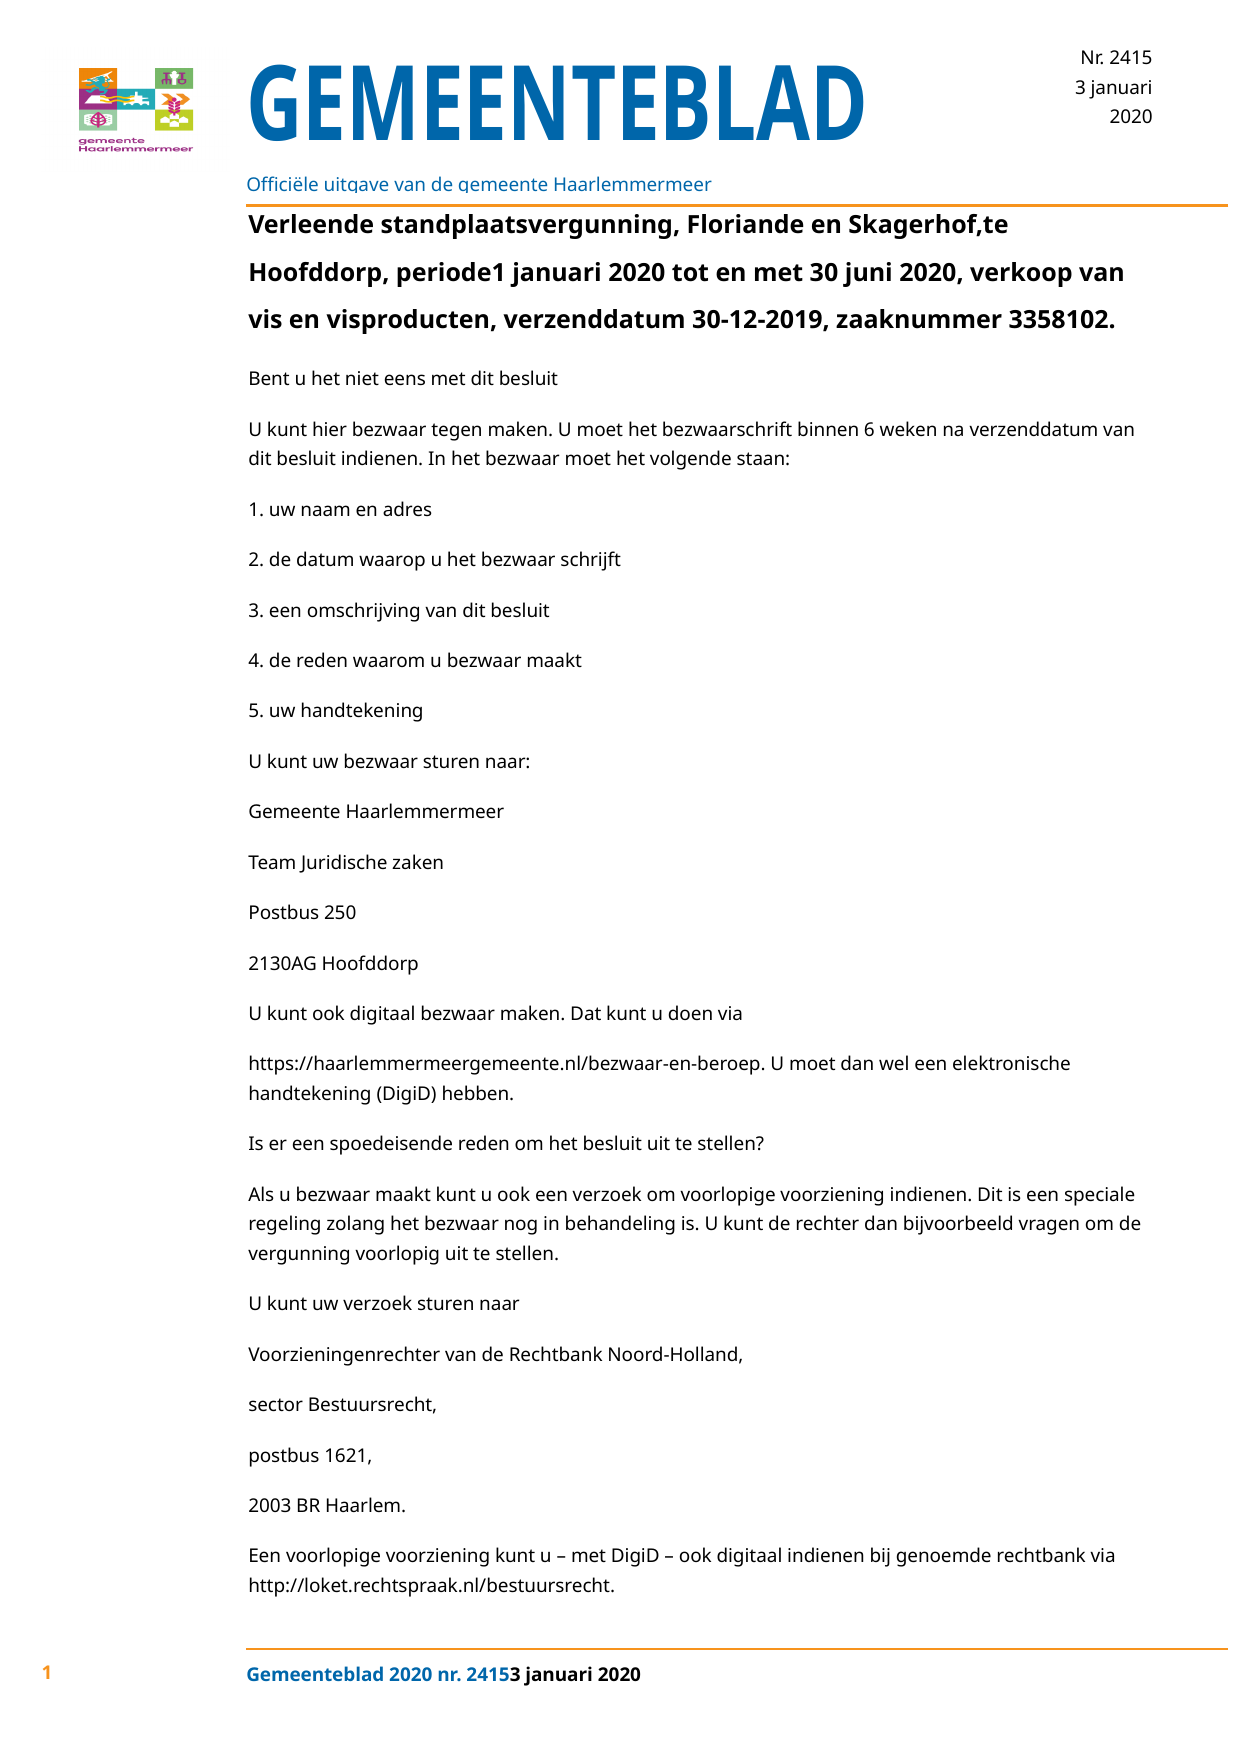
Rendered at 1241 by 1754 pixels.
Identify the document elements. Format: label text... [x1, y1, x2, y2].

text 2130AG Hoofddorp [248, 950, 1152, 975]
text postbus 1621, [248, 1442, 1152, 1467]
text 2003 BR Haarlem. [248, 1492, 1152, 1518]
text Bent u het niet eens met dit besluit [248, 366, 1152, 391]
text Verleende standplaatsvergunning, Floriande en Skagerhof,te Hoofddorp, periode1 januari 2020 tot en met 30 juni 2020, verkoop van vis en visproducten, verzenddatum 30-12-2019, zaaknummer 3358102. [248, 207, 1152, 336]
text Team Juridische zaken [248, 849, 1152, 874]
picture [41, 47, 231, 172]
text 2. de datum waarop u het bezwaar schrijft [248, 546, 1152, 572]
text Voorzieningenrechter van de Rechtbank Noord-Holland, [248, 1341, 1152, 1367]
text Een voorlopige voorziening kunt u – met DigiD – ook digitaal indienen bij genoemde rechtbank via http://loket.rechtspraak.nl/bestuursrecht. [248, 1543, 1152, 1598]
text U kunt uw verzoek sturen naar [248, 1291, 1152, 1316]
text 5. uw handtekening [248, 698, 1152, 723]
text https://haarlemmermeergemeente.nl/bezwaar-en-beroep. U moet dan wel een elektronische handtekening (DigiD) hebben. [248, 1051, 1152, 1106]
text 4. de reden waarom u bezwaar maakt [248, 647, 1152, 673]
text Is er een spoedeisende reden om het besluit uit te stellen? [248, 1131, 1152, 1156]
text 3. een omschrijving van dit besluit [248, 597, 1152, 622]
text Gemeente Haarlemmermeer [248, 798, 1152, 824]
text U kunt uw bezwaar sturen naar: [248, 748, 1152, 774]
text 1. uw naam en adres [248, 496, 1152, 522]
text U kunt hier bezwaar tegen maken. U moet het bezwaarschrift binnen 6 weken na verzenddatum van dit besluit indienen. In het bezwaar moet het volgende staan: [248, 416, 1152, 471]
text sector Bestuursrecht, [248, 1391, 1152, 1417]
text U kunt ook digitaal bezwaar maken. Dat kunt u doen via [248, 1000, 1152, 1026]
text Postbus 250 [248, 899, 1152, 925]
text Als u bezwaar maakt kunt u ook een verzoek om voorlopige voorziening indienen. Dit is een speciale regeling zolang het bezwaar nog in behandeling is. U kunt de rechter dan bijvoorbeeld vragen om de vergunning voorlopig uit te stellen. [248, 1181, 1152, 1266]
